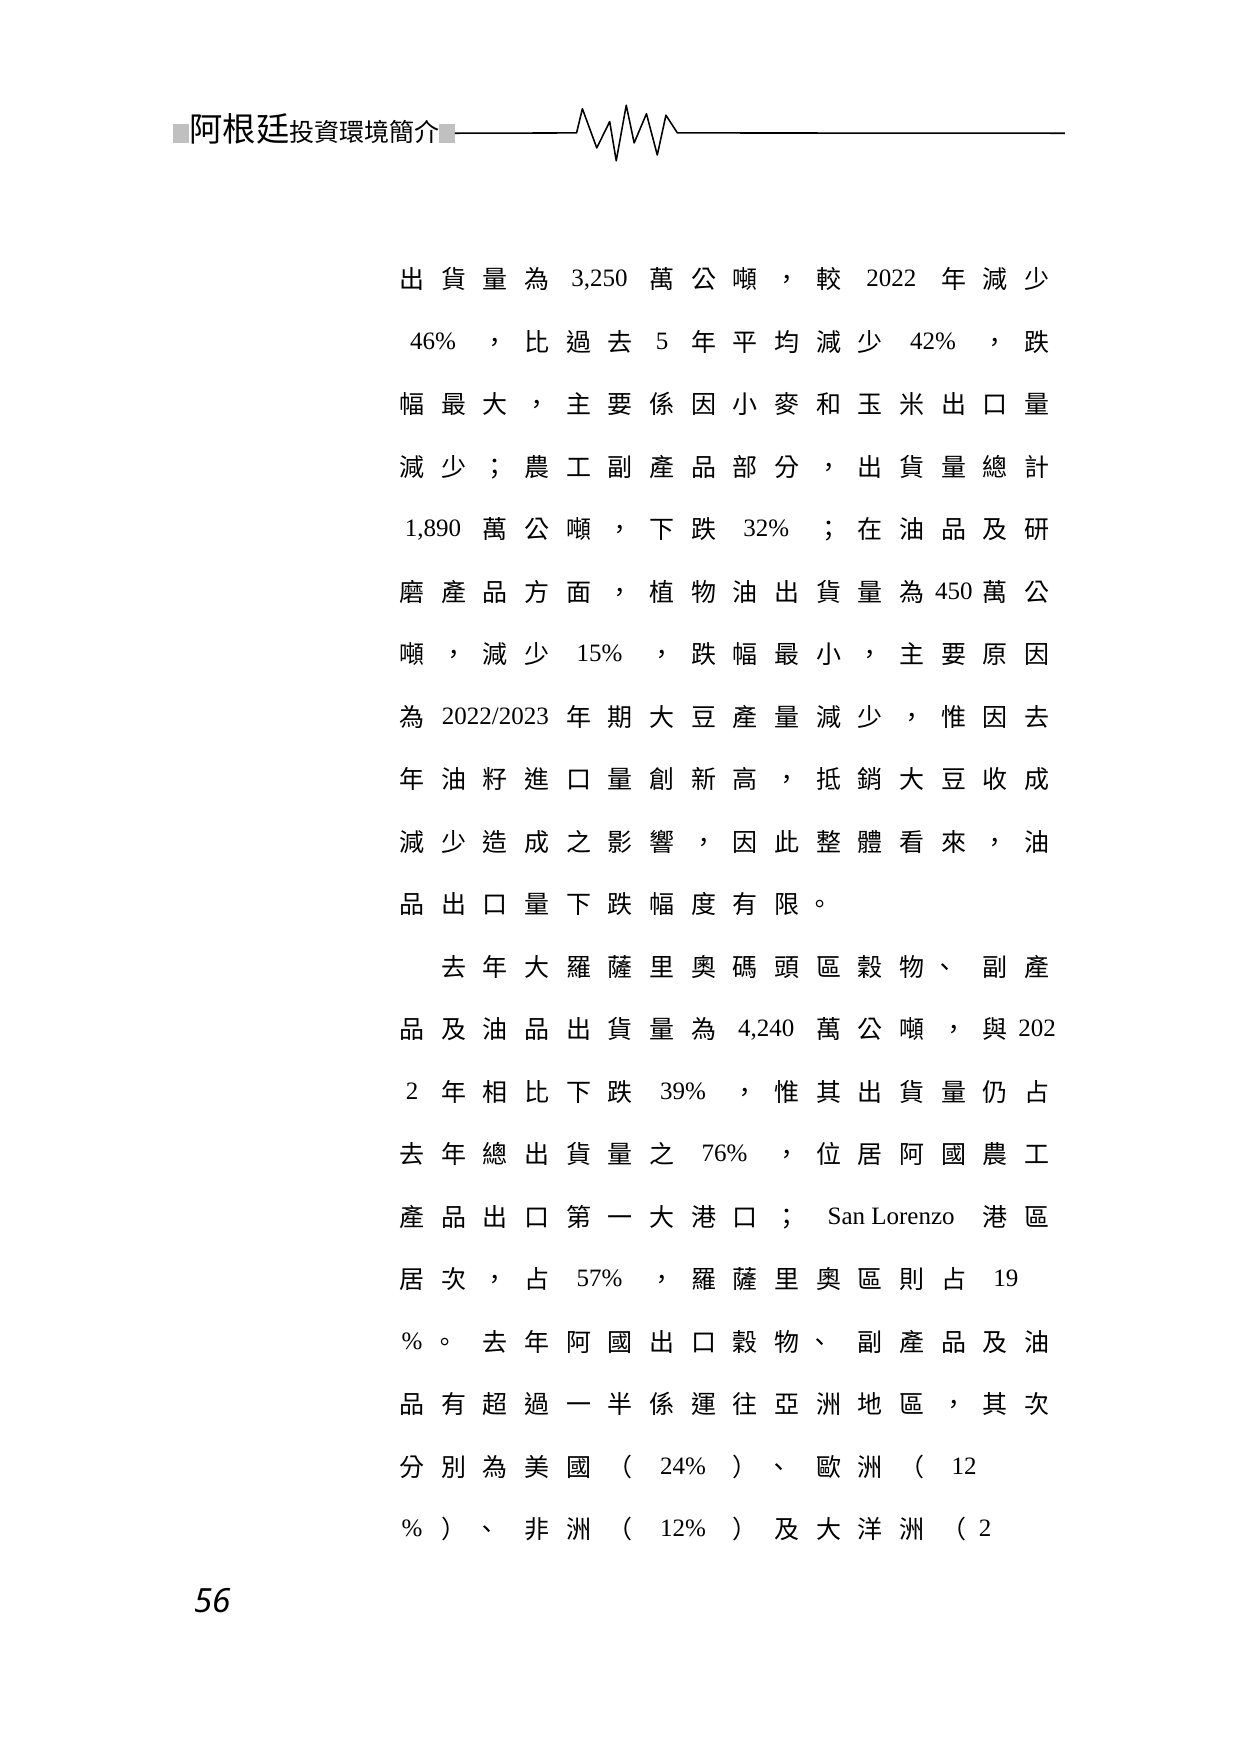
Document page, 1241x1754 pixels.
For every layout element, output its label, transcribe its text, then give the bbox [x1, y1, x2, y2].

text 出貨量為3,250萬公噸，較2022年減少46%，比過去5年平均減少42%，跌幅最大，主要係因小麥和玉米出口量減少；農工副產品部分，出貨量總計1,890萬公噸，下跌32%；在油品及研磨產品方面，植物油出貨量為450萬公噸，減少15%，跌幅最小，主要原因為2022/2023年期大豆產量減少，惟因去年油籽進口量創新高，抵銷大豆收成減少造成之影響，因此整體看來，油品出口量下跌幅度有限。 [367, 236, 1058, 924]
text 去年大羅薩里奧碼頭區穀物、副產品及油品出貨量為4,240萬公噸，與2022年相比下跌39%，惟其出貨量仍占去年總出貨量之76%，位居阿國農工產品出口第一大港口；San Lorenzo港區居次，占57%，羅薩里奧區則占19%。去年阿國出口穀物、副產品及油品有超過一半係運往亞洲地區，其次分別為美國（24%）、歐洲（12%）、非洲（12%）及大洋洲（2 [367, 924, 1058, 1549]
